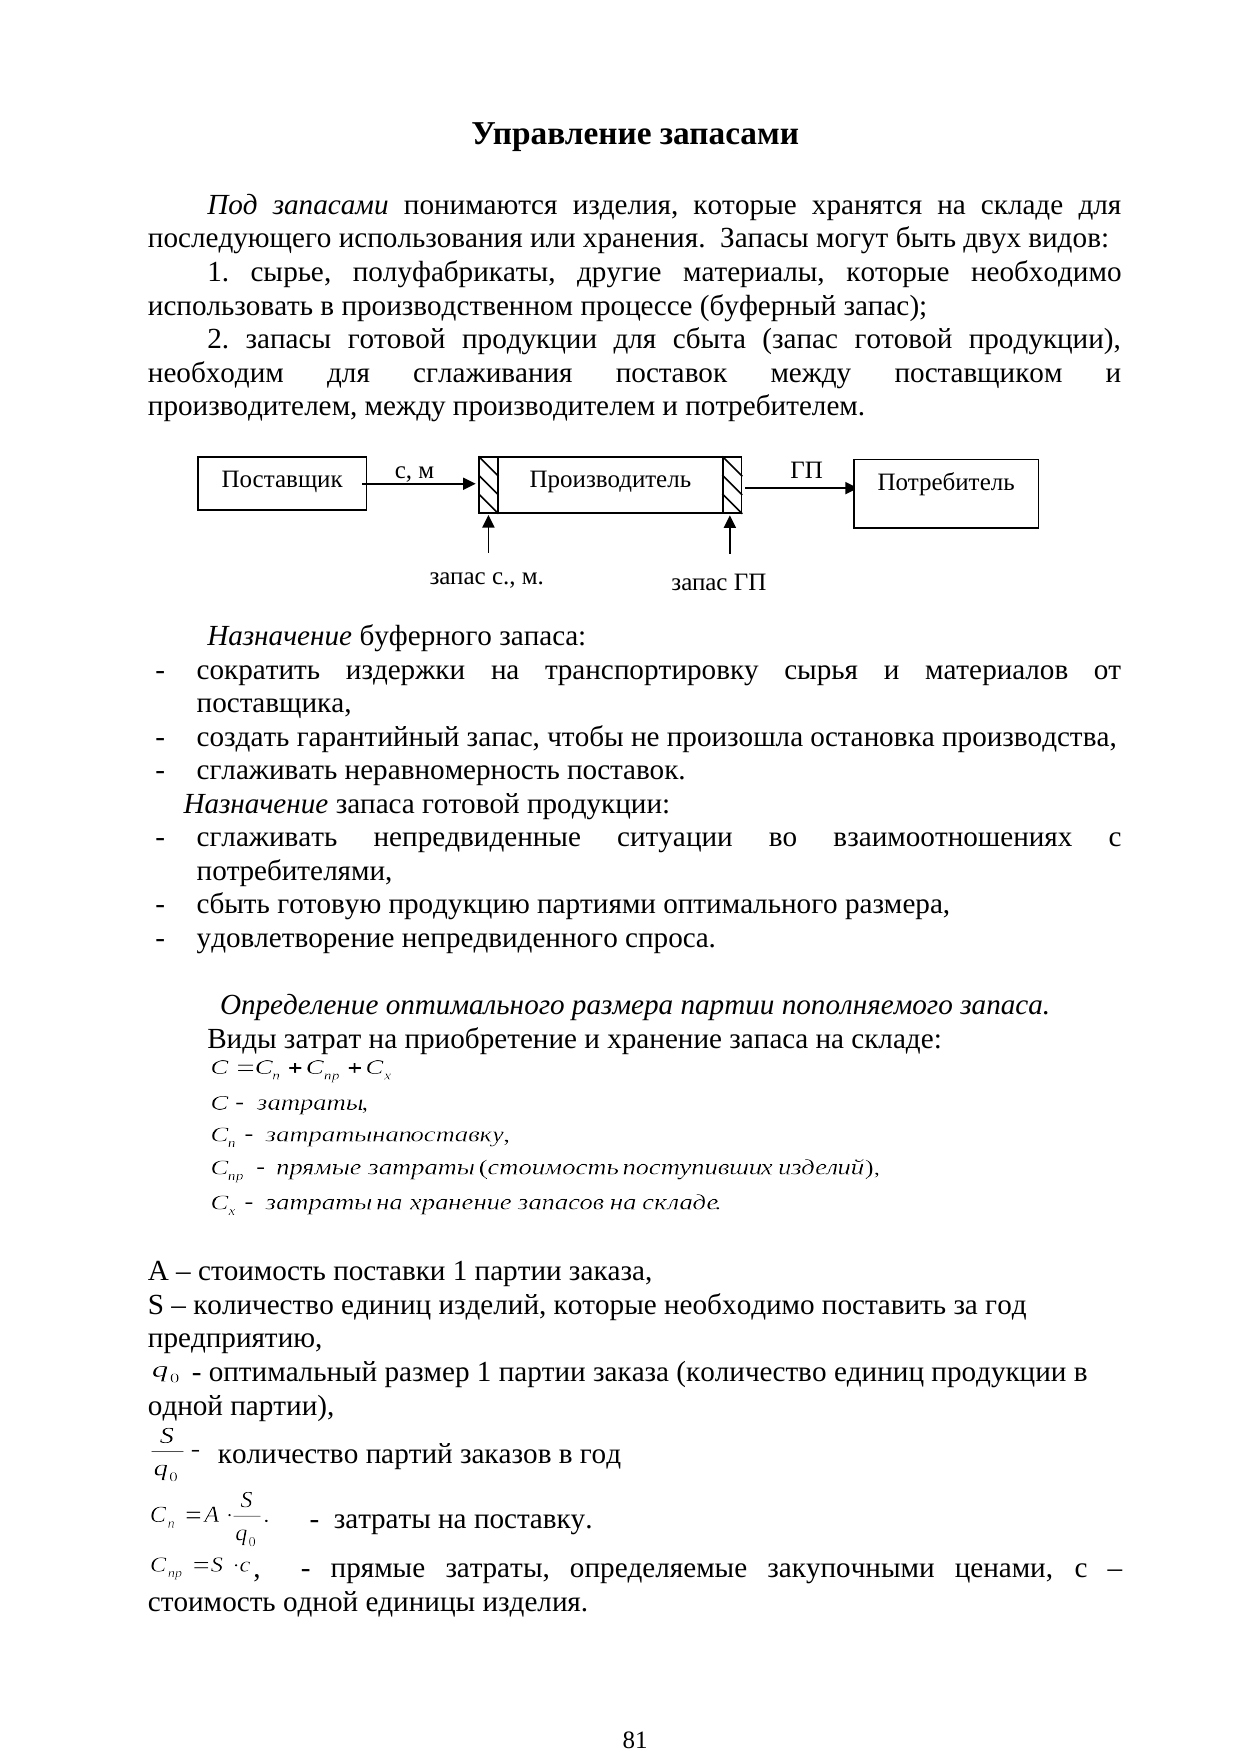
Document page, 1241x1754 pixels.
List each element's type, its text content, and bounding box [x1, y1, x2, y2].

list сократить издержки на транспортировку сырья и материалов от поставщика, [155, 652, 1122, 719]
text с, м ГП [148, 455, 478, 484]
text Под запасами понимаются изделия, которые хранятся на складе для последующего использования или хранения. Запасы могут быть двух видов: [148, 187, 1122, 254]
list сглаживать неравномерность поставок. [155, 752, 1122, 786]
list создать гарантийный запас, чтобы не произошла остановка производства, [155, 719, 1122, 752]
text Назначение запаса готовой продукции: [148, 786, 1122, 819]
text , - прямые затраты, определяемые закупочными ценами, c – стоимость одной единицы изделия. [148, 1550, 1122, 1617]
text Назначение буферного запаса: [148, 618, 1122, 652]
list сбыть готовую продукцию партиями оптимального размера, [155, 887, 1122, 920]
text количество партий заказов в год [148, 1421, 1122, 1486]
list сглаживать непредвиденные ситуации во взаимоотношениях с потребителями, [155, 819, 1122, 887]
text Определение оптимального размера партии пополняемого запаса. [148, 987, 1122, 1021]
text 2. запасы готовой продукции для сбыта (запас готовой продукции), необходим для сглаживания поставок между поставщиком и производителем, между производителем и потребителем. [148, 321, 1122, 422]
text S – количество единиц изделий, которые необходимо поставить за год предприятию, [148, 1287, 1122, 1354]
text - оптимальный размер 1 партии заказа (количество единиц продукции в одной партии), [148, 1354, 1122, 1421]
text - затраты на поставку. [148, 1486, 1122, 1550]
subtitle Управление запасами [148, 114, 1122, 152]
text 1. сырье, полуфабрикаты, другие материалы, которые необходимо использовать в производственном процессе (буферный запас); [148, 254, 1122, 321]
text Виды затрат на приобретение и хранение запаса на складе: [148, 1021, 1122, 1054]
list удовлетворение непредвиденного спроса. [155, 920, 1122, 954]
text А – стоимость поставки 1 партии заказа, [148, 1253, 1122, 1287]
text с, м ГП [724, 455, 1122, 484]
